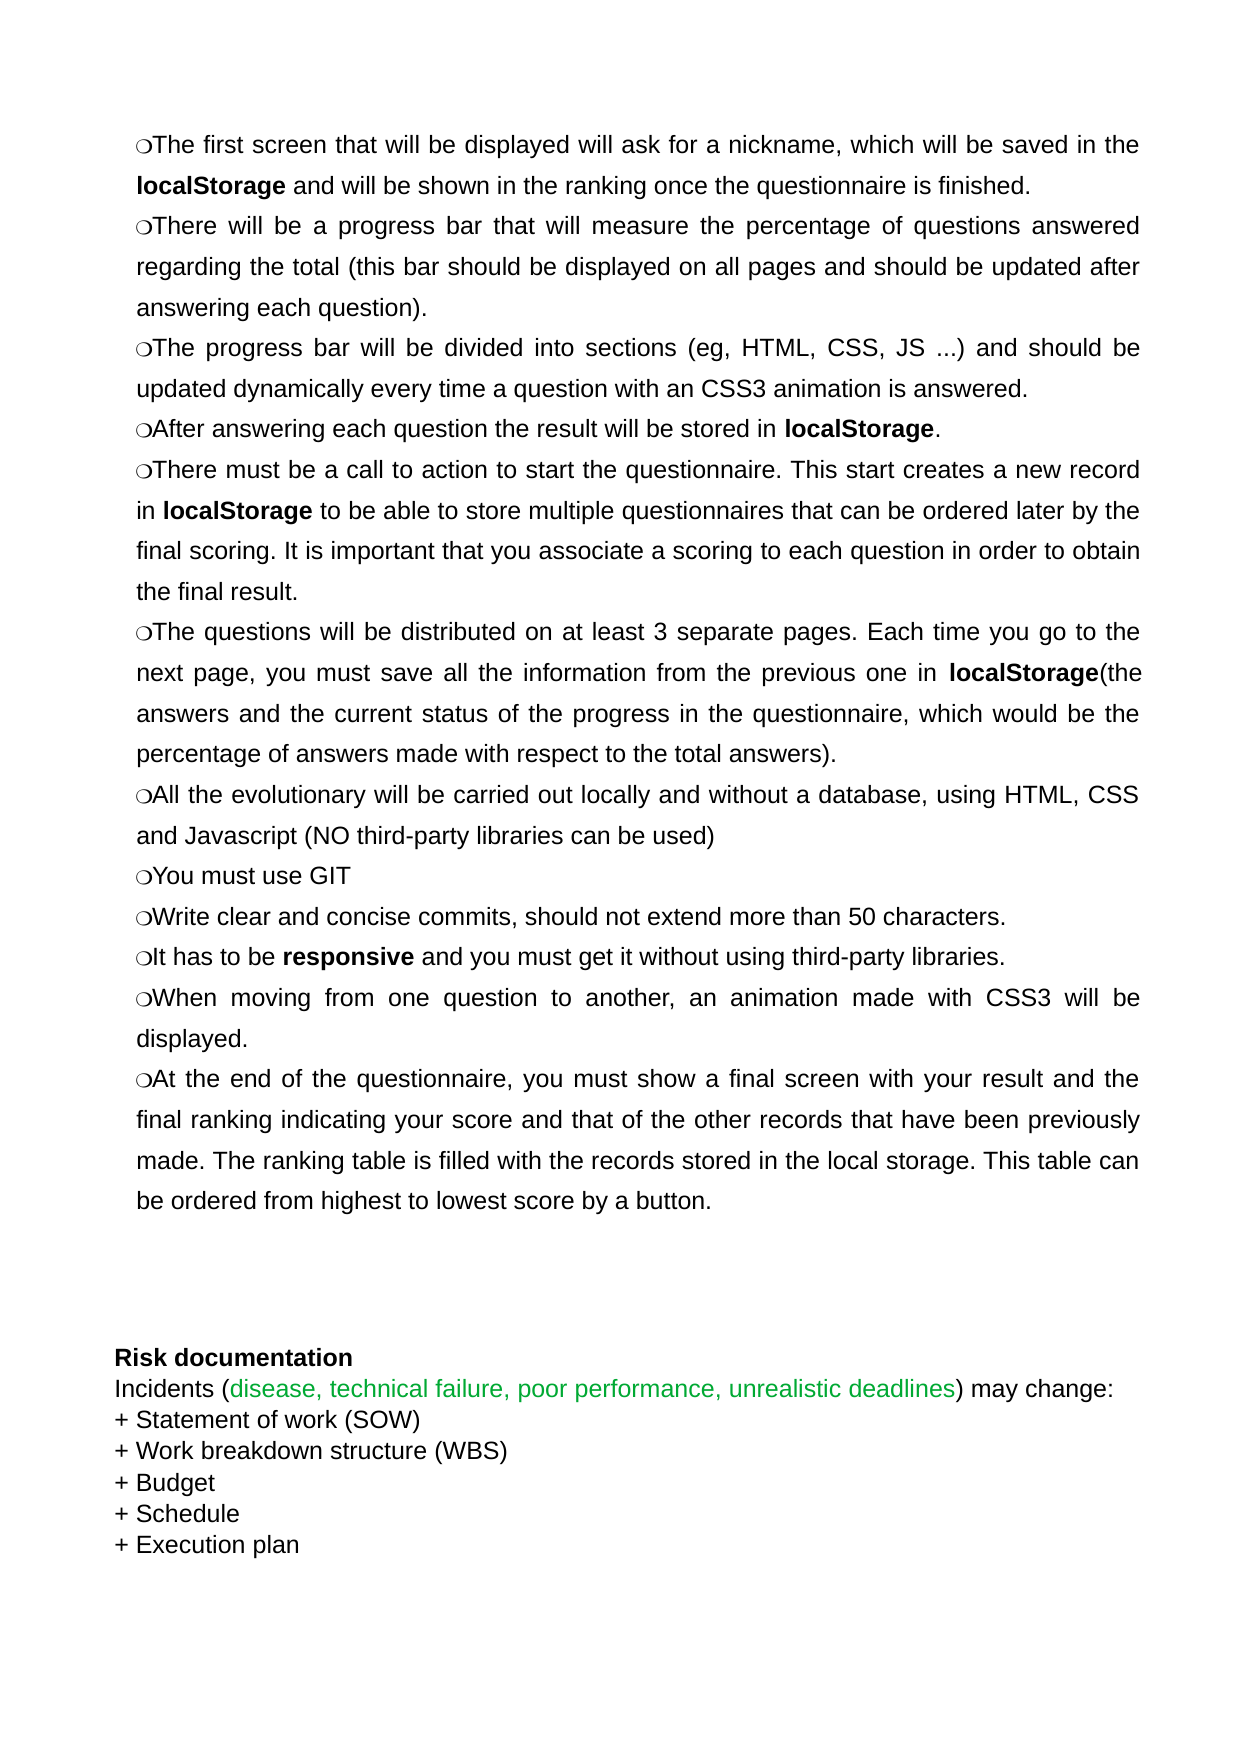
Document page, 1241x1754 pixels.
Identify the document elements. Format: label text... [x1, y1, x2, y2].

list At the end of the questionnaire, you must show a final screen with your result and the final ranking indicating your score and that of the other records that have been previously made. The ranking table is filled with the records stored in the local storage. This table can be ordered from highest to lowest score by a button. [136, 1052, 1142, 1215]
list Write clear and concise commits, should not extend more than 50 characters. [136, 890, 1142, 931]
text Risk documentation [114, 1340, 1142, 1371]
text Incidents (disease, technical failure, poor performance, unrealistic deadlines) may change: [114, 1371, 1142, 1402]
list The progress bar will be divided into sections (eg, HTML, CSS, JS ...) and should be updated dynamically every time a question with an CSS3 animation is answered. [136, 321, 1142, 402]
list The questions will be distributed on at least 3 separate pages. Each time you go to the next page, you must save all the information from the previous one in localStorage(the answers and the current status of the progress in the questionnaire, which would be the percentage of answers made with respect to the total answers). [136, 606, 1142, 768]
list There must be a call to action to start the questionnaire. This start creates a new record in localStorage to be able to store multiple questionnaires that can be ordered later by the final scoring. It is important that you associate a scoring to each question in order to obtain the final result. [136, 443, 1142, 606]
list There will be a progress bar that will measure the percentage of questions answered regarding the total (this bar should be displayed on all pages and should be updated after answering each question). [136, 199, 1142, 321]
text + Schedule [114, 1496, 1142, 1527]
list After answering each question the result will be stored in localStorage. [136, 402, 1142, 443]
list You must use GIT [136, 849, 1142, 890]
text + Statement of work (SOW) [114, 1402, 1142, 1434]
list When moving from one question to another, an animation made with CSS3 will be displayed. [136, 971, 1142, 1052]
list It has to be responsive and you must get it without using third-party libraries. [136, 931, 1142, 971]
list All the evolutionary will be carried out locally and without a database, using HTML, CSS and Javascript (NO third-party libraries can be used) [136, 768, 1142, 849]
list The first screen that will be displayed will ask for a nickname, which will be saved in the localStorage and will be shown in the ranking once the questionnaire is finished. [136, 118, 1142, 199]
text + Execution plan [114, 1527, 1142, 1559]
text + Work breakdown structure (WBS) [114, 1434, 1142, 1465]
text + Budget [114, 1465, 1142, 1496]
